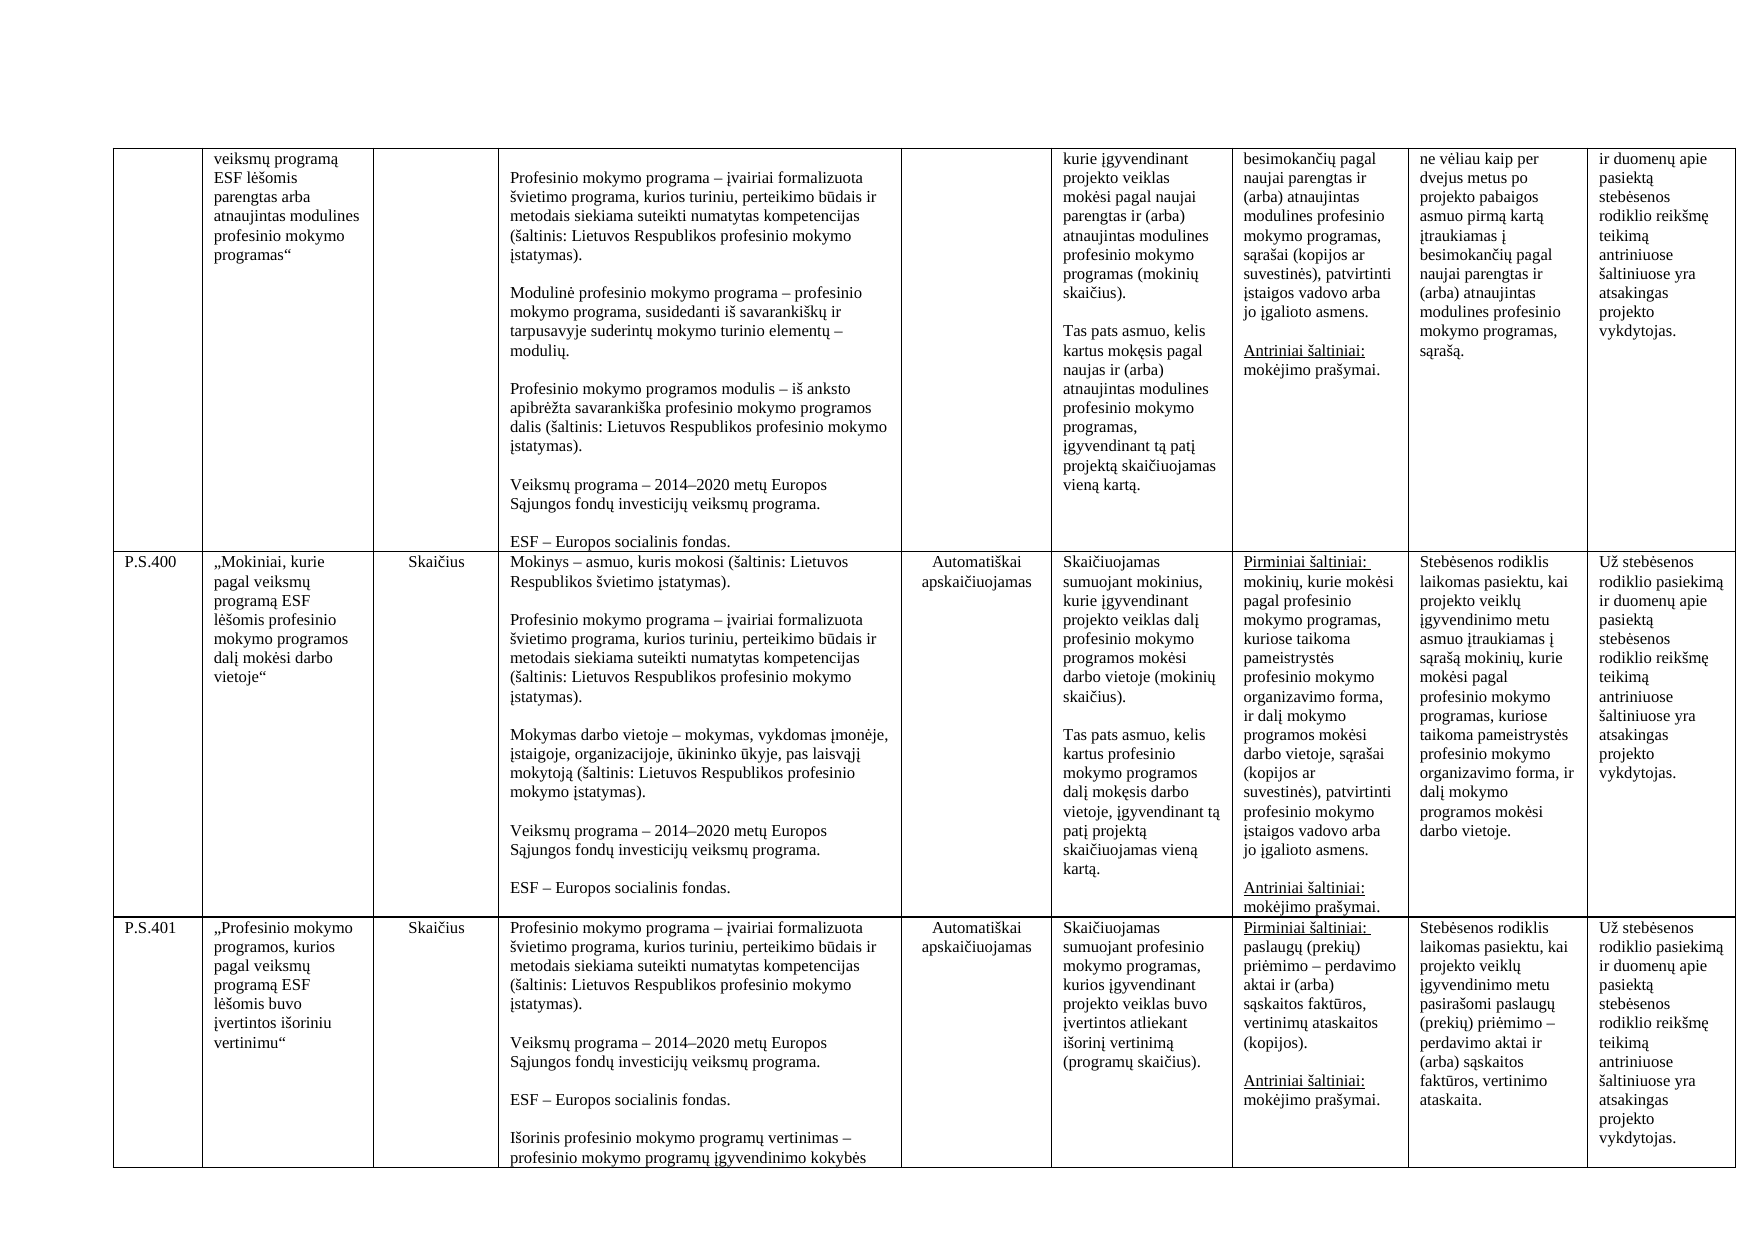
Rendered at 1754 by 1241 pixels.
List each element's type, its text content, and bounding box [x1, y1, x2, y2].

table_cell besimokančių pagal naujai parengtas ir (arba) atnaujintas modulines profesinio mokymo programas, sąrašai (kopijos ar suvestinės), patvirtinti įstaigos vadovo arba jo įgalioto asmens. Antriniai šaltiniai: mokėjimo prašymai. [1233, 149, 1408, 551]
table_cell ir duomenų apie pasiektą stebėsenos rodiklio reikšmę teikimą antriniuose šaltiniuose yra atsakingas projekto vykdytojas. [1588, 149, 1735, 551]
table_cell Skaičiuojamas sumuojant profesinio mokymo programas, kurios įgyvendinant projekto veiklas buvo įvertintos atliekant išorinį vertinimą (programų skaičius). [1052, 918, 1232, 1167]
table_cell P.S.400 [114, 552, 202, 916]
table_cell Profesinio mokymo programa – įvairiai formalizuota švietimo programa, kurios turiniu, perteikimo būdais ir metodais siekiama suteikti numatytas kompetencijas (šaltinis: Lietuvos Respublikos profesinio mokymo įstatymas). Modulinė profesinio mokymo programa – profesinio mokymo programa, susidedanti iš savarankiškų ir tarpusavyje suderintų mokymo turinio elementų – modulių. Profesinio mokymo programos modulis – iš anksto apibrėžta savarankiška profesinio mokymo programos dalis (šaltinis: Lietuvos Respublikos profesinio mokymo įstatymas). Veiksmų programa – 2014–2020 metų Europos Sąjungos fondų investicijų veiksmų programa. ESF – Europos socialinis fondas. [499, 149, 901, 551]
table_cell kurie įgyvendinant projekto veiklas mokėsi pagal naujai parengtas ir (arba) atnaujintas modulines profesinio mokymo programas (mokinių skaičius). Tas pats asmuo, kelis kartus mokęsis pagal naujas ir (arba) atnaujintas modulines profesinio mokymo programas, įgyvendinant tą patį projektą skaičiuojamas vieną kartą. [1052, 149, 1232, 551]
table_cell Automatiškai apskaičiuojamas [902, 552, 1051, 916]
table_cell ne vėliau kaip per dvejus metus po projekto pabaigos asmuo pirmą kartą įtraukiamas į besimokančių pagal naujai parengtas ir (arba) atnaujintas modulines profesinio mokymo programas, sąrašą. [1409, 149, 1587, 551]
table_cell Stebėsenos rodiklis laikomas pasiektu, kai projekto veiklų įgyvendinimo metu asmuo įtraukiamas į sąrašą mokinių, kurie mokėsi pagal profesinio mokymo programas, kuriose taikoma pameistrystės profesinio mokymo organizavimo forma, ir dalį mokymo programos mokėsi darbo vietoje. [1409, 552, 1587, 916]
table_cell [374, 149, 498, 551]
table_cell Pirminiai šaltiniai: paslaugų (prekių) priėmimo – perdavimo aktai ir (arba) sąskaitos faktūros, vertinimų ataskaitos (kopijos). Antriniai šaltiniai: mokėjimo prašymai. [1233, 918, 1408, 1167]
table_cell Skaičius [374, 918, 498, 1167]
table_cell „Profesinio mokymo programos, kurios pagal veiksmų programą ESF lėšomis buvo įvertintos išoriniu vertinimu“ [203, 918, 373, 1167]
table_cell Profesinio mokymo programa – įvairiai formalizuota švietimo programa, kurios turiniu, perteikimo būdais ir metodais siekiama suteikti numatytas kompetencijas (šaltinis: Lietuvos Respublikos profesinio mokymo įstatymas). Veiksmų programa – 2014–2020 metų Europos Sąjungos fondų investicijų veiksmų programa. ESF – Europos socialinis fondas. Išorinis profesinio mokymo programų vertinimas – profesinio mokymo programų įgyvendinimo kokybės [499, 918, 901, 1167]
table_cell Skaičiuojamas sumuojant mokinius, kurie įgyvendinant projekto veiklas dalį profesinio mokymo programos mokėsi darbo vietoje (mokinių skaičius). Tas pats asmuo, kelis kartus profesinio mokymo programos dalį mokęsis darbo vietoje, įgyvendinant tą patį projektą skaičiuojamas vieną kartą. [1052, 552, 1232, 916]
table_cell [114, 149, 202, 551]
table_cell veiksmų programą ESF lėšomis parengtas arba atnaujintas modulines profesinio mokymo programas“ [203, 149, 373, 551]
table_cell Skaičius [374, 552, 498, 916]
table_cell [902, 149, 1051, 551]
table_cell P.S.401 [114, 918, 202, 1167]
table_cell Pirminiai šaltiniai: mokinių, kurie mokėsi pagal profesinio mokymo programas, kuriose taikoma pameistrystės profesinio mokymo organizavimo forma, ir dalį mokymo programos mokėsi darbo vietoje, sąrašai (kopijos ar suvestinės), patvirtinti profesinio mokymo įstaigos vadovo arba jo įgalioto asmens. Antriniai šaltiniai: mokėjimo prašymai. [1233, 552, 1408, 916]
table_cell Stebėsenos rodiklis laikomas pasiektu, kai projekto veiklų įgyvendinimo metu pasirašomi paslaugų (prekių) priėmimo – perdavimo aktai ir (arba) sąskaitos faktūros, vertinimo ataskaita. [1409, 918, 1587, 1167]
table_cell Automatiškai apskaičiuojamas [902, 918, 1051, 1167]
table_cell „Mokiniai, kurie pagal veiksmų programą ESF lėšomis profesinio mokymo programos dalį mokėsi darbo vietoje“ [203, 552, 373, 916]
table_cell Už stebėsenos rodiklio pasiekimą ir duomenų apie pasiektą stebėsenos rodiklio reikšmę teikimą antriniuose šaltiniuose yra atsakingas projekto vykdytojas. [1588, 552, 1735, 916]
table_cell Mokinys – asmuo, kuris mokosi (šaltinis: Lietuvos Respublikos švietimo įstatymas). Profesinio mokymo programa – įvairiai formalizuota švietimo programa, kurios turiniu, perteikimo būdais ir metodais siekiama suteikti numatytas kompetencijas (šaltinis: Lietuvos Respublikos profesinio mokymo įstatymas). Mokymas darbo vietoje – mokymas, vykdomas įmonėje, įstaigoje, organizacijoje, ūkininko ūkyje, pas laisvąjį mokytoją (šaltinis: Lietuvos Respublikos profesinio mokymo įstatymas). Veiksmų programa – 2014–2020 metų Europos Sąjungos fondų investicijų veiksmų programa. ESF – Europos socialinis fondas. [499, 552, 901, 916]
table_cell Už stebėsenos rodiklio pasiekimą ir duomenų apie pasiektą stebėsenos rodiklio reikšmę teikimą antriniuose šaltiniuose yra atsakingas projekto vykdytojas. [1588, 918, 1735, 1167]
